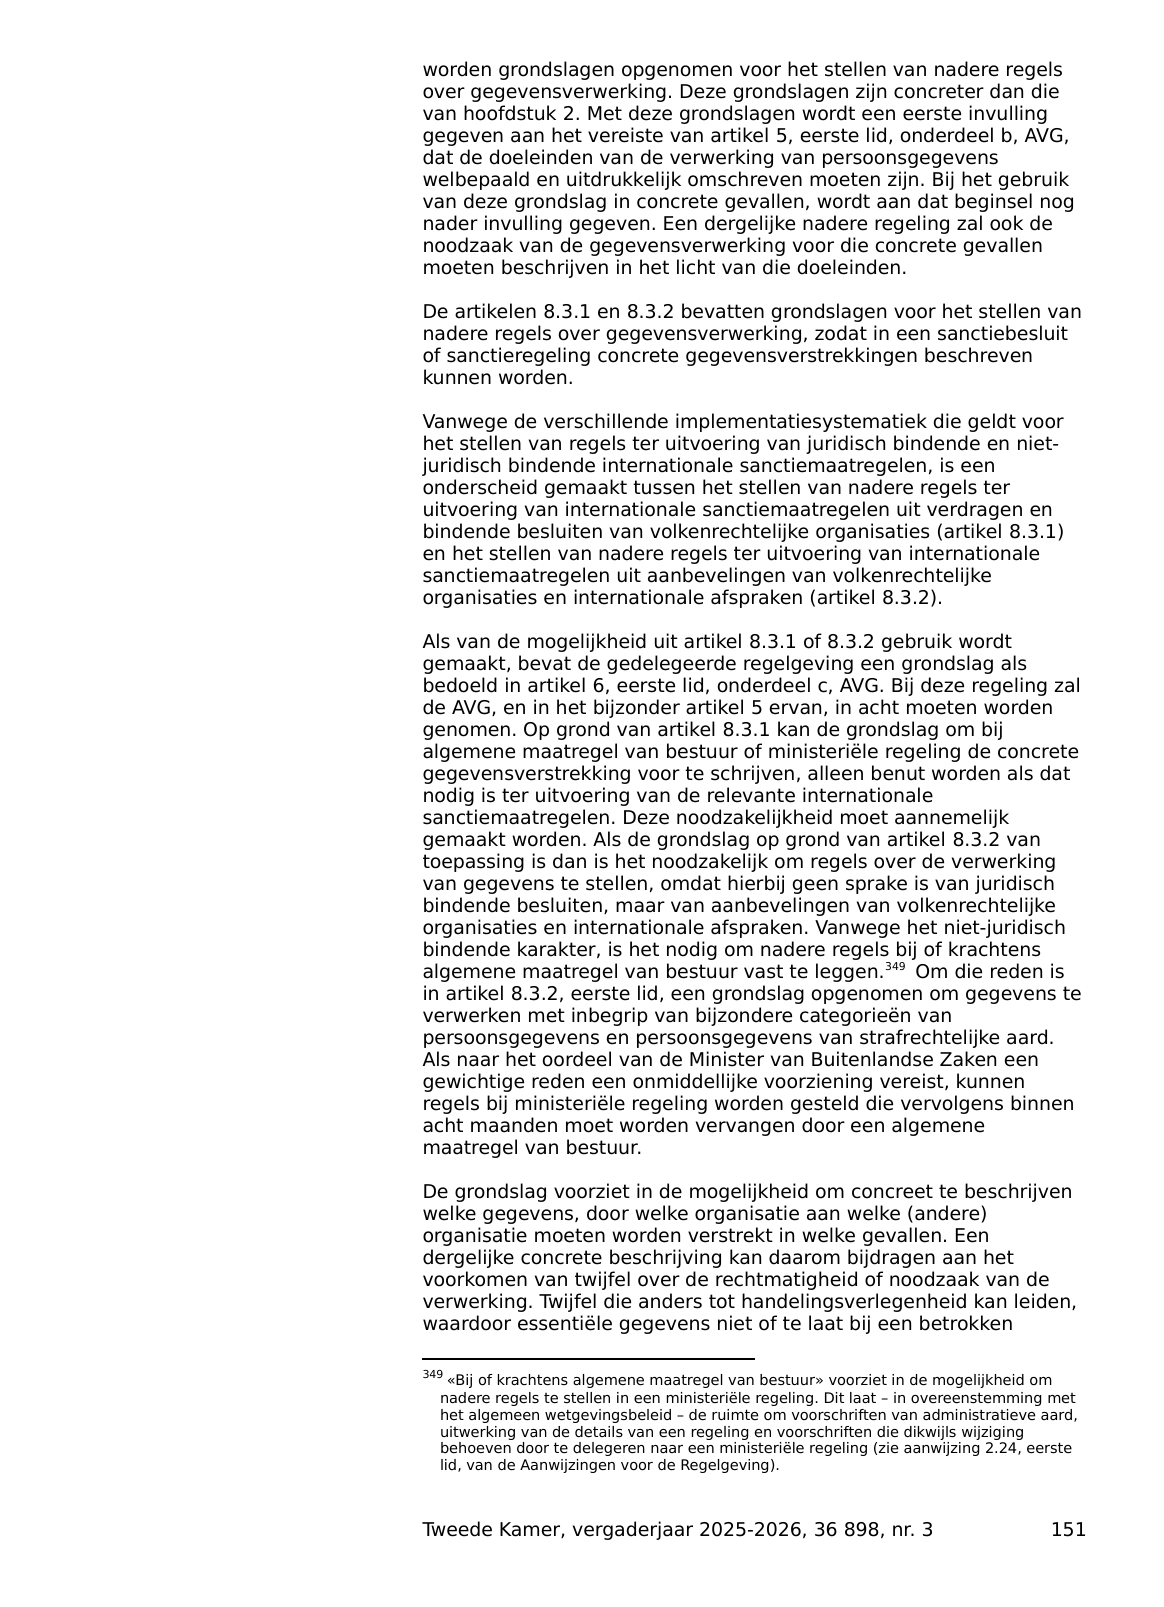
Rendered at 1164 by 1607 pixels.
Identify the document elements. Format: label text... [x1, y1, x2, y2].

text «Bij of krachtens algemene maatregel van bestuur» voorziet in de mogelijkheid om nadere regels te stellen in een ministeriële regeling. Dit laat – in overeenstemming met het algemeen wetgevingsbeleid – de ruimte om voorschriften van administratieve aard, uitwerking van de details van een regeling en voorschriften die dikwijls wijziging behoeven door te delegeren naar een ministeriële regeling (zie aanwijzing 2.24, eerste lid, van de Aanwijzingen voor de Regelgeving). [422, 1368, 1087, 1474]
text Als van de mogelijkheid uit artikel 8.3.1 of 8.3.2 gebruik wordt gemaakt, bevat de gedelegeerde regelgeving een grondslag als bedoeld in artikel 6, eerste lid, onderdeel c, AVG. Bij deze regeling zal de AVG, en in het bijzonder artikel 5 ervan, in acht moeten worden genomen. Op grond van artikel 8.3.1 kan de grondslag om bij algemene maatregel van bestuur of ministeriële regeling de concrete gegevensverstrekking voor te schrijven, alleen benut worden als dat nodig is ter uitvoering van de relevante internationale sanctiemaatregelen. Deze noodzakelijkheid moet aannemelijk gemaakt worden. Als de grondslag op grond van artikel 8.3.2 van toepassing is dan is het noodzakelijk om regels over de verwerking van gegevens te stellen, omdat hierbij geen sprake is van juridisch bindende besluiten, maar van aanbevelingen van volkenrechtelijke organisaties en internationale afspraken. Vanwege het niet-juridisch bindende karakter, is het nodig om nadere regels bij of krachtens algemene maatregel van bestuur vast te leggen. Om die reden is in artikel 8.3.2, eerste lid, een grondslag opgenomen om gegevens te verwerken met inbegrip van bijzondere categorieën van persoonsgegevens en persoonsgegevens van strafrechtelijke aard. Als naar het oordeel van de Minister van Buitenlandse Zaken een gewichtige reden een onmiddellijke voorziening vereist, kunnen regels bij ministeriële regeling worden gesteld die vervolgens binnen acht maanden moet worden vervangen door een algemene maatregel van bestuur. [422, 631, 1087, 1159]
text De grondslag voorziet in de mogelijkheid om concreet te beschrijven welke gegevens, door welke organisatie aan welke (andere) organisatie moeten worden verstrekt in welke gevallen. Een dergelijke concrete beschrijving kan daarom bijdragen aan het voorkomen van twijfel over de rechtmatigheid of noodzaak van de verwerking. Twijfel die anders tot handelingsverlegenheid kan leiden, waardoor essentiële gegevens niet of te laat bij een betrokken [422, 1181, 1087, 1335]
text Vanwege de verschillende implementatiesystematiek die geldt voor het stellen van regels ter uitvoering van juridisch bindende en niet-juridisch bindende internationale sanctiemaatregelen, is een onderscheid gemaakt tussen het stellen van nadere regels ter uitvoering van internationale sanctiemaatregelen uit verdragen en bindende besluiten van volkenrechtelijke organisaties (artikel 8.3.1) en het stellen van nadere regels ter uitvoering van internationale sanctiemaatregelen uit aanbevelingen van volkenrechtelijke organisaties en internationale afspraken (artikel 8.3.2). [422, 411, 1087, 609]
text De artikelen 8.3.1 en 8.3.2 bevatten grondslagen voor het stellen van nadere regels over gegevensverwerking, zodat in een sanctiebesluit of sanctieregeling concrete gegevensverstrekkingen beschreven kunnen worden. [422, 301, 1087, 389]
text worden grondslagen opgenomen voor het stellen van nadere regels over gegevensverwerking. Deze grondslagen zijn concreter dan die van hoofdstuk 2. Met deze grondslagen wordt een eerste invulling gegeven aan het vereiste van artikel 5, eerste lid, onderdeel b, AVG, dat de doeleinden van de verwerking van persoonsgegevens welbepaald en uitdrukkelijk omschreven moeten zijn. Bij het gebruik van deze grondslag in concrete gevallen, wordt aan dat beginsel nog nader invulling gegeven. Een dergelijke nadere regeling zal ook de noodzaak van de gegevensverwerking voor die concrete gevallen moeten beschrijven in het licht van die doeleinden. [422, 59, 1087, 279]
